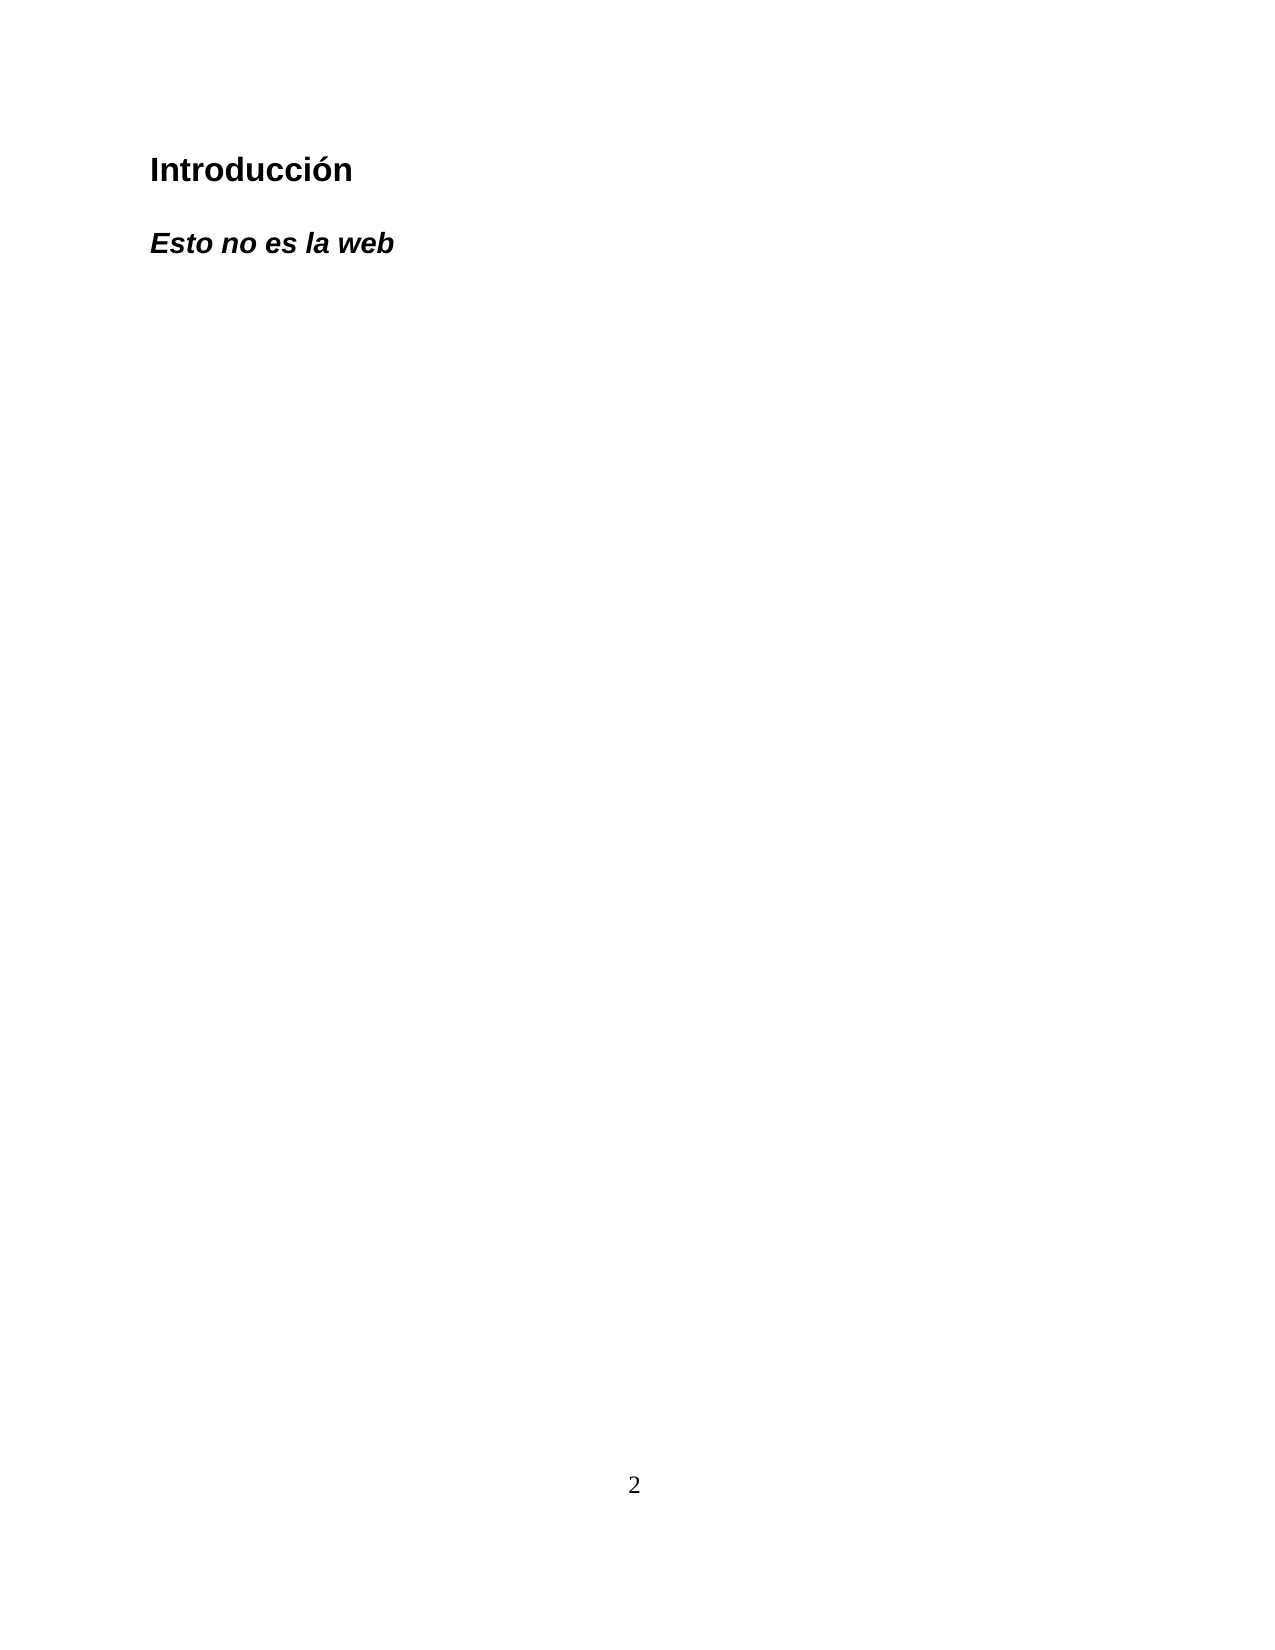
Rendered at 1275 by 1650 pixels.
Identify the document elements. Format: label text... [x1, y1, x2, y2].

subtitle Esto no es la web [150, 226, 1125, 260]
subtitle Introducción [150, 150, 1125, 189]
